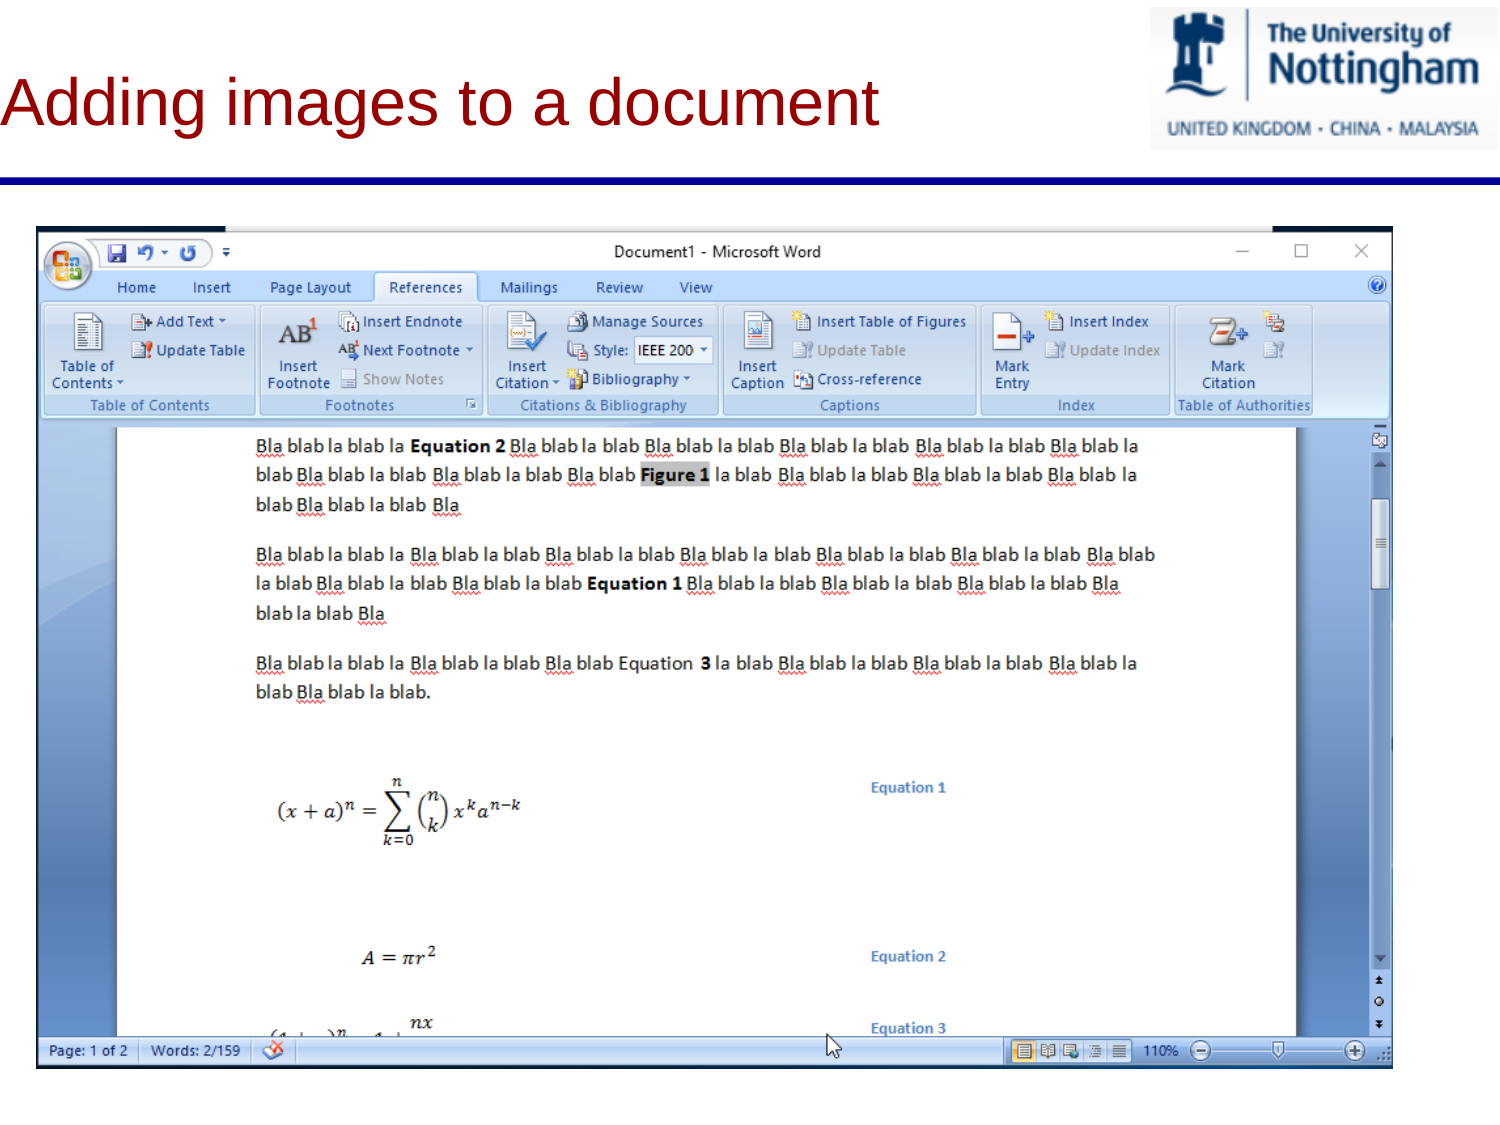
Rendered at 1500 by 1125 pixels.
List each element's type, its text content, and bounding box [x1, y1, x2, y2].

picture [36, 226, 1393, 1069]
picture [1150, 7, 1498, 150]
title Adding images to a document [0, 24, 1363, 180]
